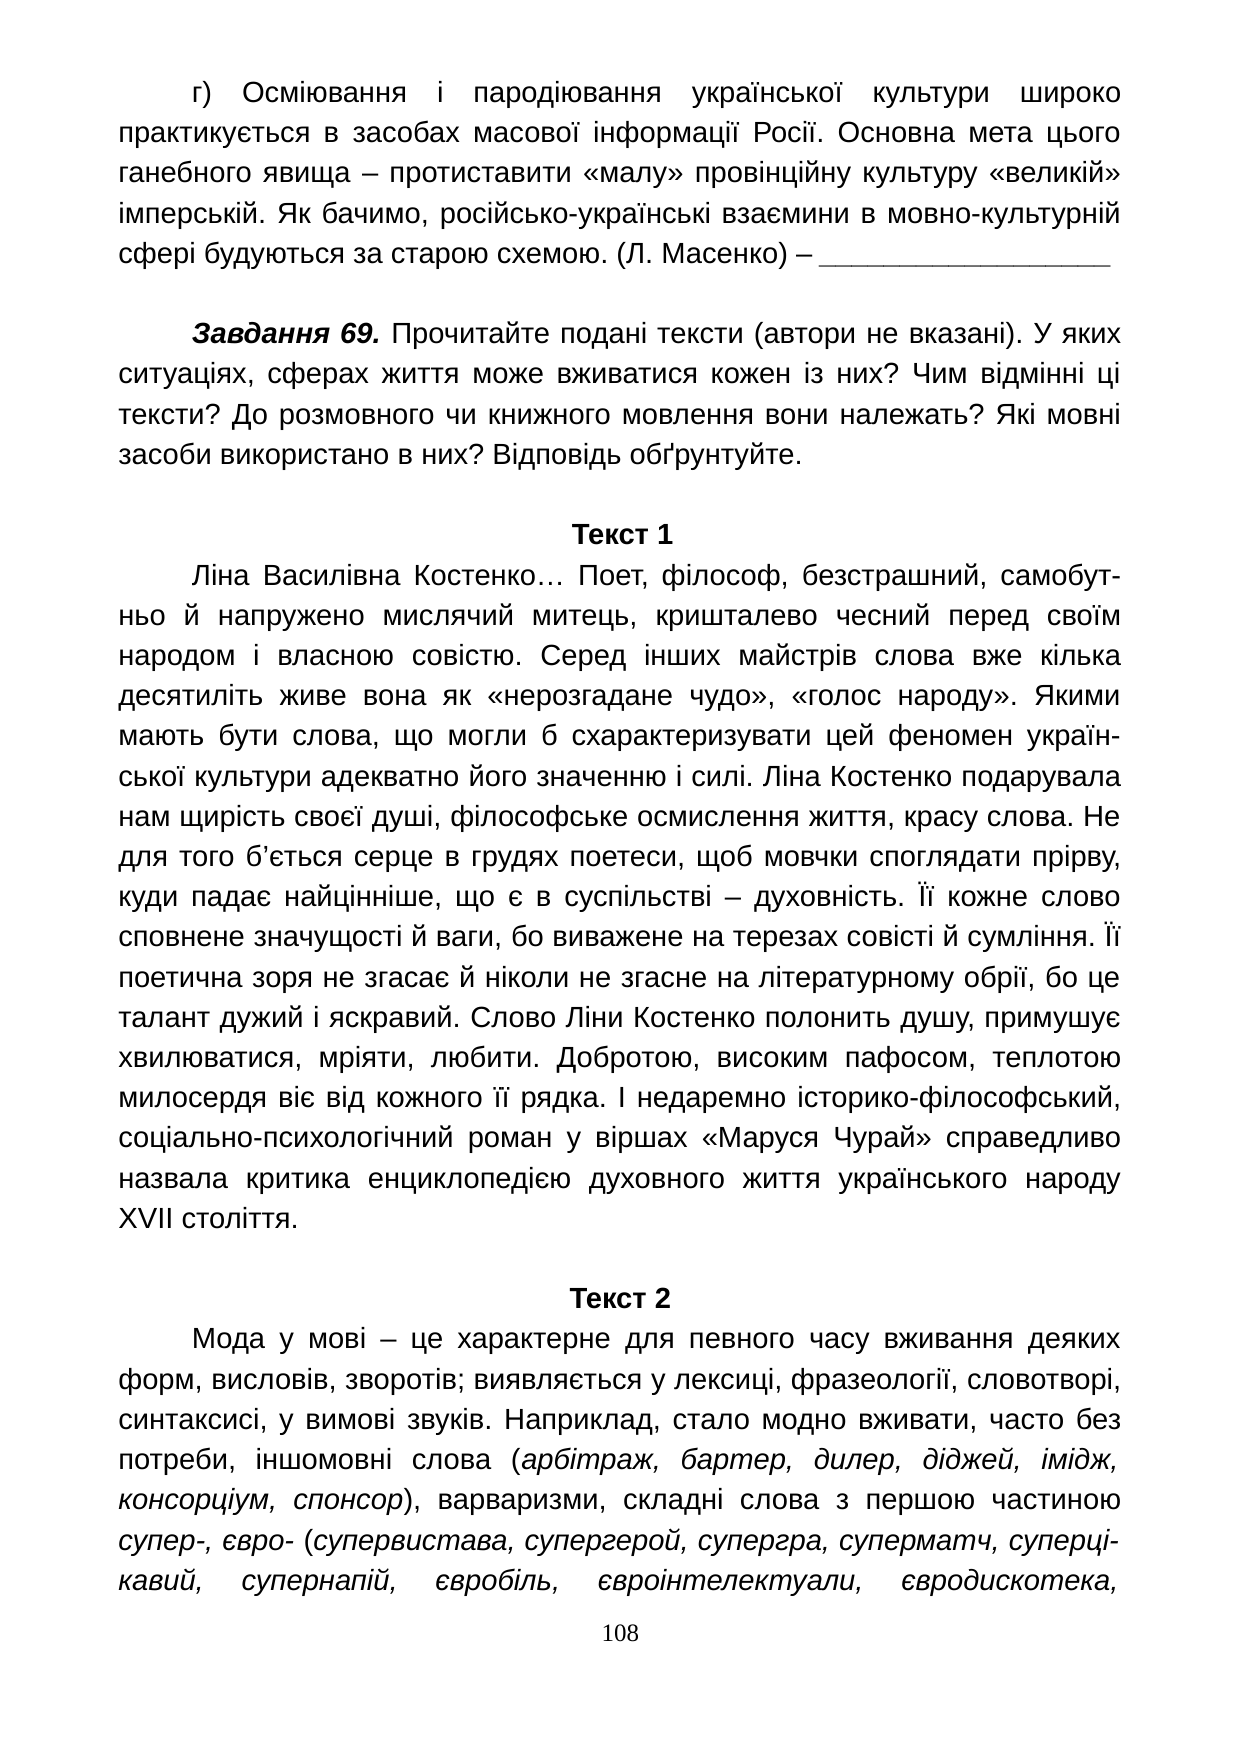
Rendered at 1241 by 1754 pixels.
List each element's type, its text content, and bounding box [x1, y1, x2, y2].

text Текст 2 [118, 1281, 1122, 1315]
text Ліна Василівна Костенко… Поет, філософ, безстрашний, самобут-ньо й напружено мислячий митець, кришталево чесний перед своїм народом і власною совістю. Серед інших майстрів слова вже кілька десятиліть живе вона як «нерозгадане чудо», «голос народу». Якими мають бути слова, що могли б схарактеризувати цей феномен україн-ської культури адекватно його значенню і силі. Ліна Костенко подарувала нам щирість своєї душі, філософське осмислення життя, красу слова. Не для того б’ється серце в грудях поетеси, щоб мовчки споглядати прірву, куди падає найцінніше, що є в суспільстві – духовність. Її кожне слово сповнене значущості й ваги, бо виважене на терезах совісті й сумління. Її поетична зоря не згасає й ніколи не згасне на літературному обрії, бо це талант дужий і яскравий. Слово Ліни Костенко полонить душу, примушує хвилюватися, мріяти, любити. Добротою, високим пафосом, теплотою милосердя віє від кожного її рядка. І недаремно історико-філософський, соціально-психологічний роман у віршах «Маруся Чурай» справедливо назвала критика енциклопедією духовного життя українського народу ХVІІ століття. [118, 557, 1122, 1234]
text Текст 1 [118, 517, 1122, 551]
text Мода у мові – це характерне для певного часу вживання деяких форм, висловів, зворотів; виявляється у лексиці, фразеології, словотворі, синтаксисі, у вимові звуків. Наприклад, стало модно вживати, часто без потреби, іншомовні слова (арбітраж, бартер, дилер, діджей, імідж, консорціум, спонсор), варваризми, складні слова з першою частиною супер-, євро- (супервистава, супергерой, супергра, суперматч, суперці-кавий, супернапій, євробіль, євроінтелектуали, євродискотека, [118, 1321, 1122, 1596]
text Завдання 69. Прочитайте подані тексти (автори не вказані). У яких ситуаціях, сферах життя може вживатися кожен із них? Чим відмінні ці тексти? До розмовного чи книжного мовлення вони належать? Які мовні засоби використано в них? Відповідь обґрунтуйте. [118, 316, 1122, 470]
text г) Осміювання і пародіювання української культури широко практикується в засобах масової інформації Росії. Основна мета цього ганебного явища – протиставити «малу» провінційну культуру «великій» імперській. Як бачимо, російсько-українські взаємини в мовно-культурній сфері будуються за старою схемою. (Л. Масенко) – __________________ [118, 75, 1122, 269]
